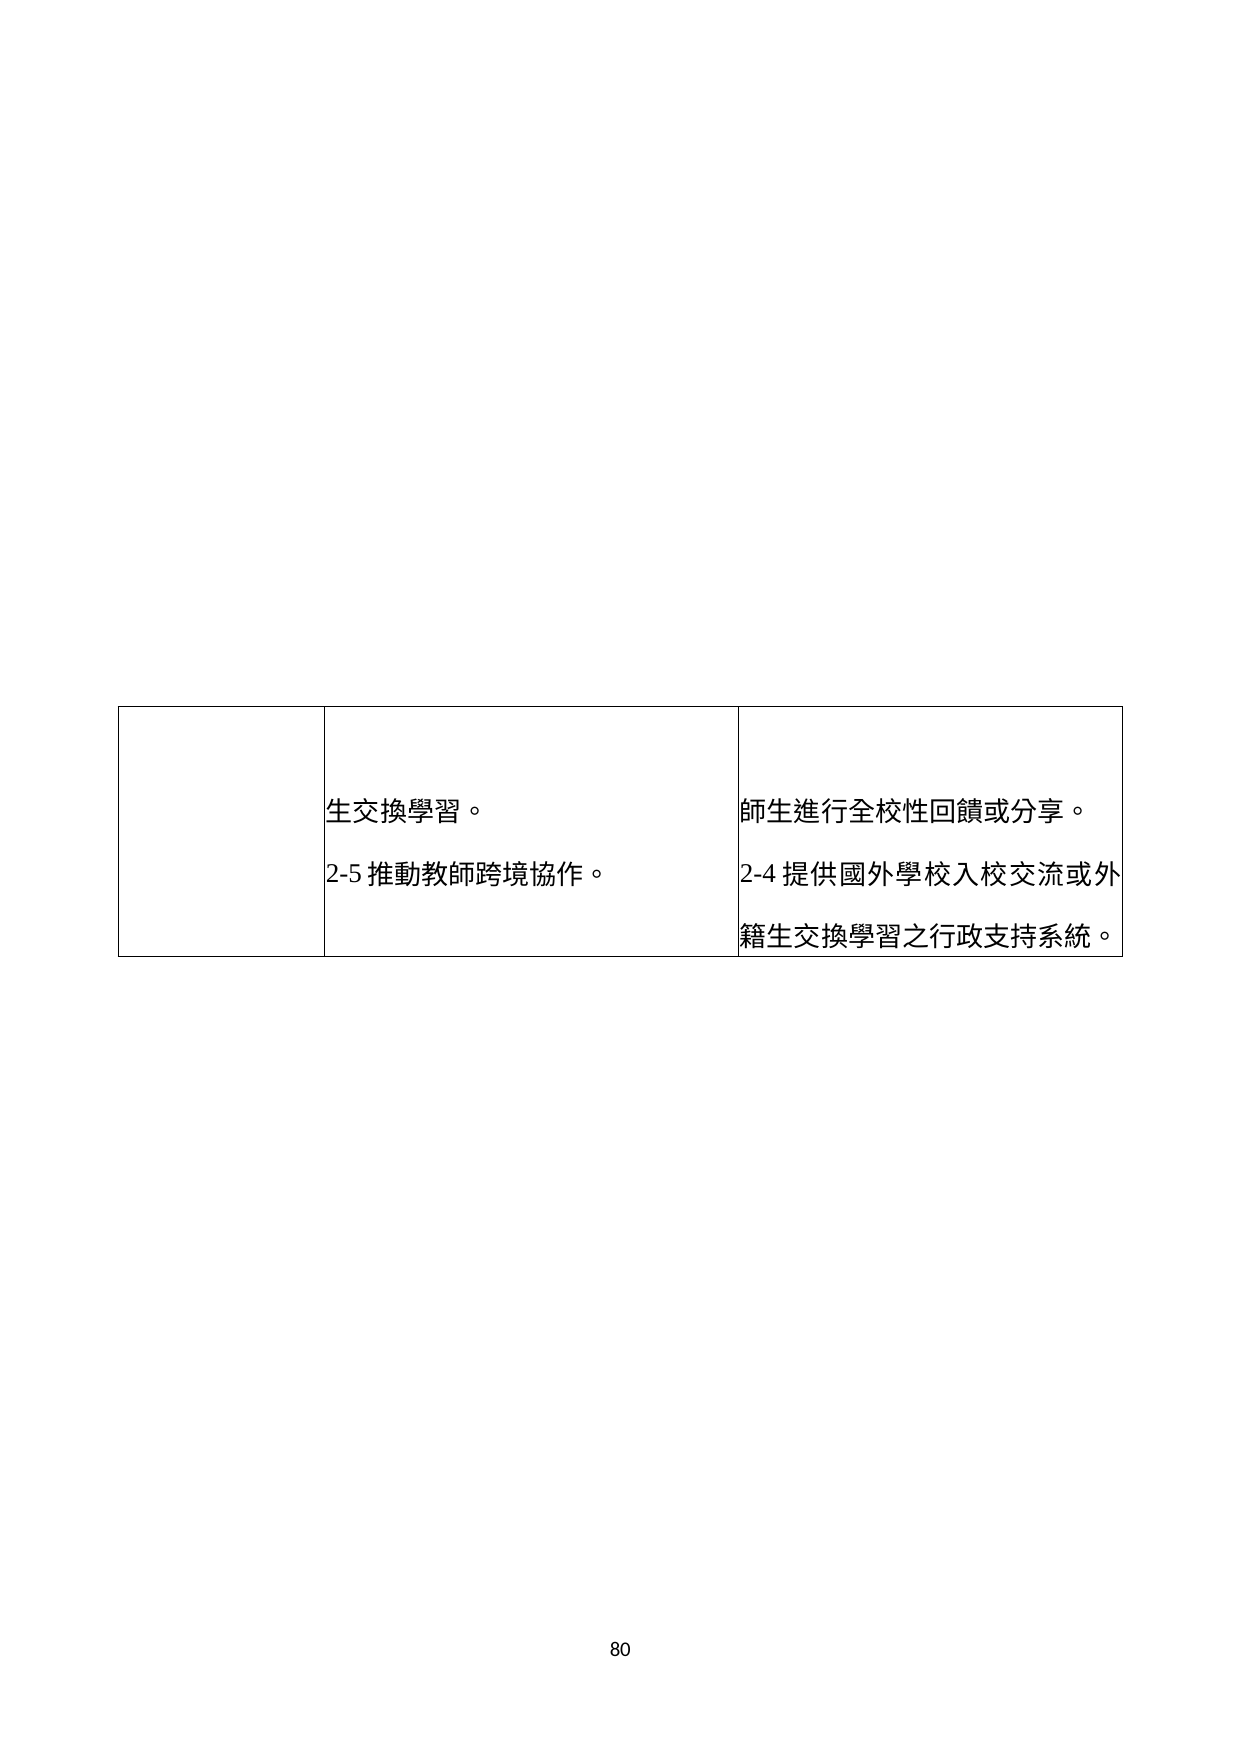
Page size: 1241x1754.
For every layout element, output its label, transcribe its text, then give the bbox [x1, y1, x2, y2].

table_cell 生交換學習。 2-5推動教師跨境協作。 [325, 707, 738, 956]
table_cell [119, 707, 324, 956]
table_cell 師生進行全校性回饋或分享。 2-4提供國外學校入校交流或外籍生交換學習之行政支持系統。 [739, 707, 1122, 956]
